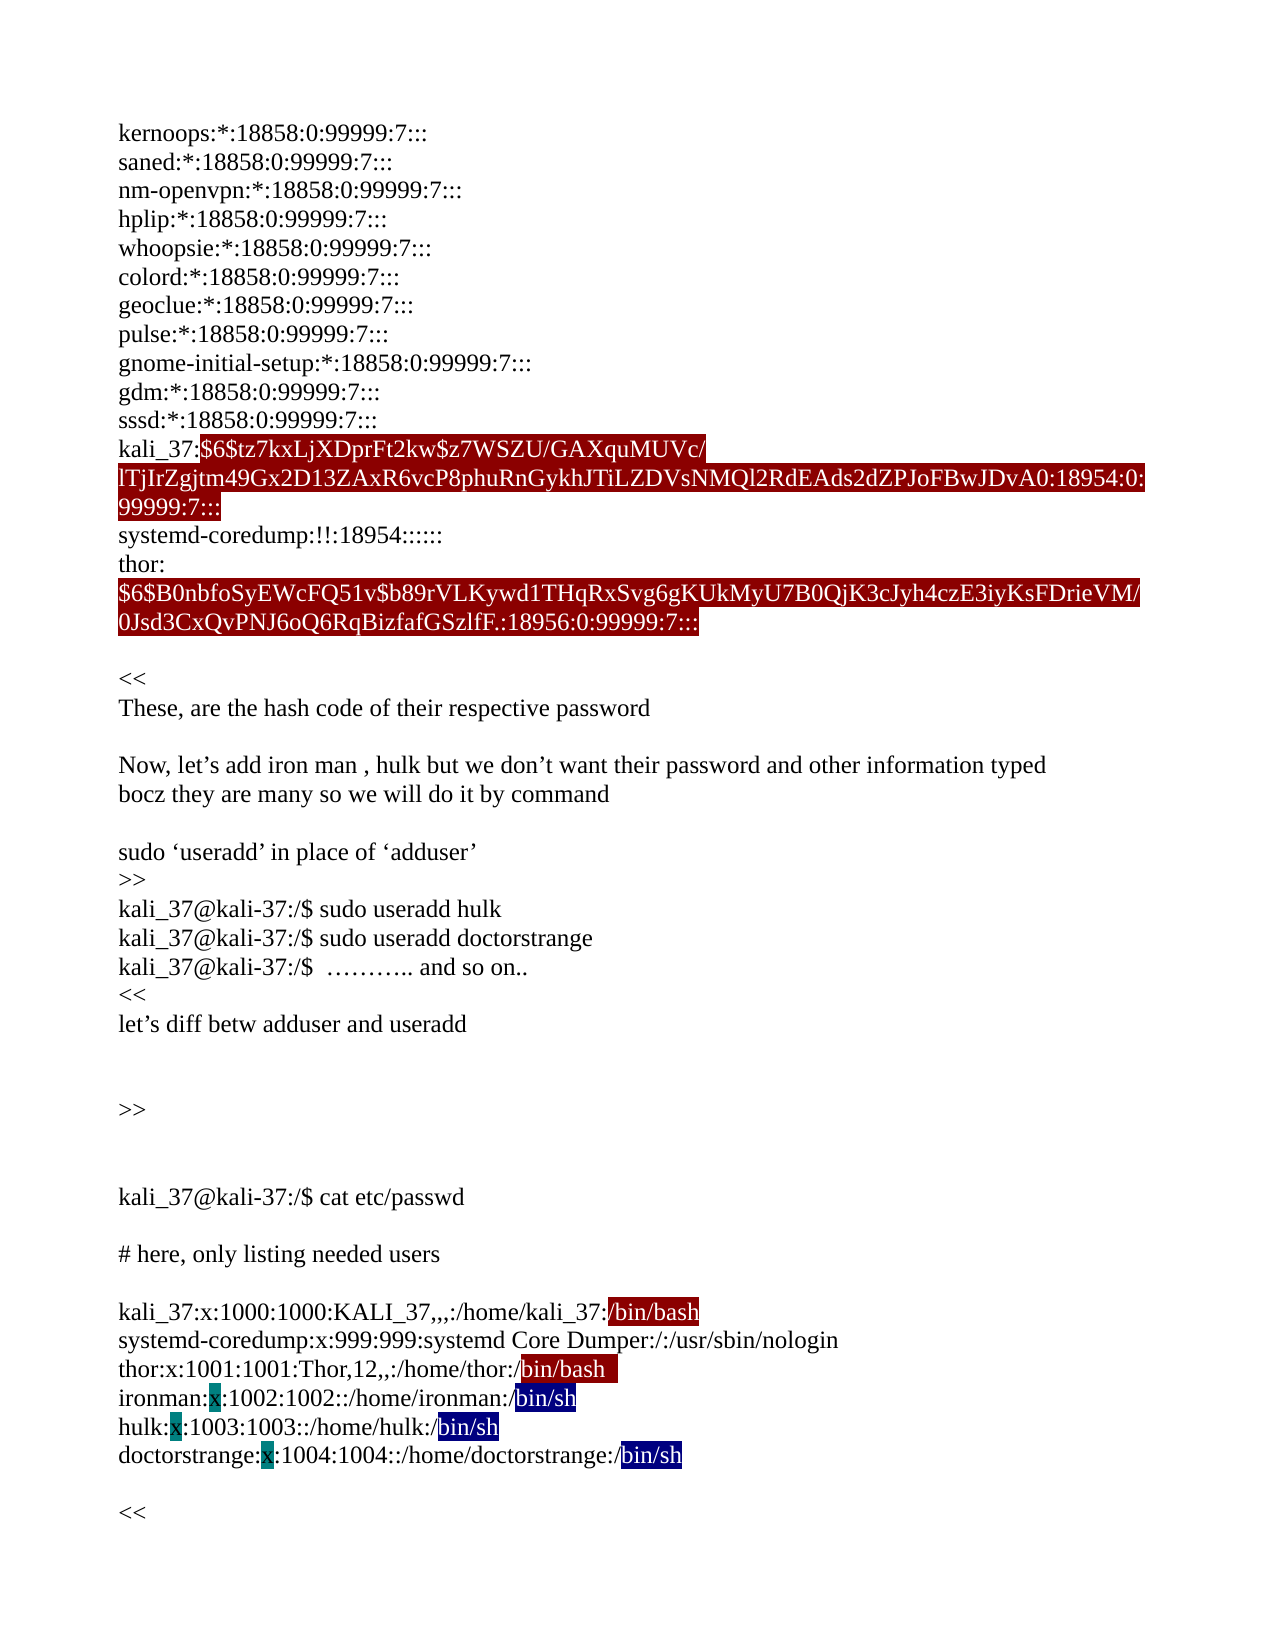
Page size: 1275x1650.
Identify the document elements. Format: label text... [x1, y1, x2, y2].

text gnome-initial-setup:*:18858:0:99999:7::: [118, 348, 1157, 377]
text kali_37:x:1000:1000:KALI_37,,,:/home/kali_37:/bin/bash [118, 1297, 1157, 1326]
text thor:$6$B0nbfoSyEWcFQ51v$b89rVLKywd1THqRxSvg6gKUkMyU7B0QjK3cJyh4czE3iyKsFDrieVM/0Jsd3CxQvPNJ6oQ6RqBizfafGSzlfF.:18956:0:99999:7::: [118, 549, 1157, 636]
text nm-openvpn:*:18858:0:99999:7::: [118, 176, 1157, 204]
text systemd-coredump:!!:18954:::::: [118, 521, 1157, 549]
text >> [118, 866, 1157, 894]
text systemd-coredump:x:999:999:systemd Core Dumper:/:/usr/sbin/nologin [118, 1326, 1157, 1354]
text << [118, 664, 1157, 693]
text gdm:*:18858:0:99999:7::: [118, 377, 1157, 406]
text doctorstrange:x:1004:1004::/home/doctorstrange:/bin/sh [118, 1441, 1157, 1469]
text thor:x:1001:1001:Thor,12,,:/home/thor:/bin/bash [118, 1354, 1157, 1383]
text << [118, 981, 1157, 1009]
text sssd:*:18858:0:99999:7::: [118, 406, 1157, 434]
text kali_37:$6$tz7kxLjXDprFt2kw$z7WSZU/GAXquMUVc/lTjIrZgjtm49Gx2D13ZAxR6vcP8phuRnGykhJTiLZDVsNMQl2RdEAds2dZPJoFBwJDvA0:18954:0:99999:7::: [118, 434, 1157, 521]
text kali_37@kali-37:/$ sudo useradd hulk [118, 894, 1157, 923]
text hulk:x:1003:1003::/home/hulk:/bin/sh [118, 1412, 1157, 1441]
text Now, let’s add iron man , hulk but we don’t want their password and other information typed [118, 751, 1157, 779]
text saned:*:18858:0:99999:7::: [118, 147, 1157, 176]
text >> [118, 1096, 1157, 1124]
text bocz they are many so we will do it by command [118, 779, 1157, 808]
text << [118, 1498, 1157, 1527]
text kali_37@kali-37:/$ ……….. and so on.. [118, 952, 1157, 981]
text colord:*:18858:0:99999:7::: [118, 262, 1157, 291]
text sudo ‘useradd’ in place of ‘adduser’ [118, 837, 1157, 866]
text These, are the hash code of their respective password [118, 693, 1157, 722]
text whoopsie:*:18858:0:99999:7::: [118, 233, 1157, 262]
text # here, only listing needed users [118, 1239, 1157, 1268]
text pulse:*:18858:0:99999:7::: [118, 319, 1157, 348]
text kernoops:*:18858:0:99999:7::: [118, 118, 1157, 147]
text ironman:x:1002:1002::/home/ironman:/bin/sh [118, 1383, 1157, 1412]
text kali_37@kali-37:/$ cat etc/passwd [118, 1182, 1157, 1211]
text kali_37@kali-37:/$ sudo useradd doctorstrange [118, 923, 1157, 952]
text let’s diff betw adduser and useradd [118, 1009, 1157, 1038]
text hplip:*:18858:0:99999:7::: [118, 204, 1157, 233]
text geoclue:*:18858:0:99999:7::: [118, 291, 1157, 319]
